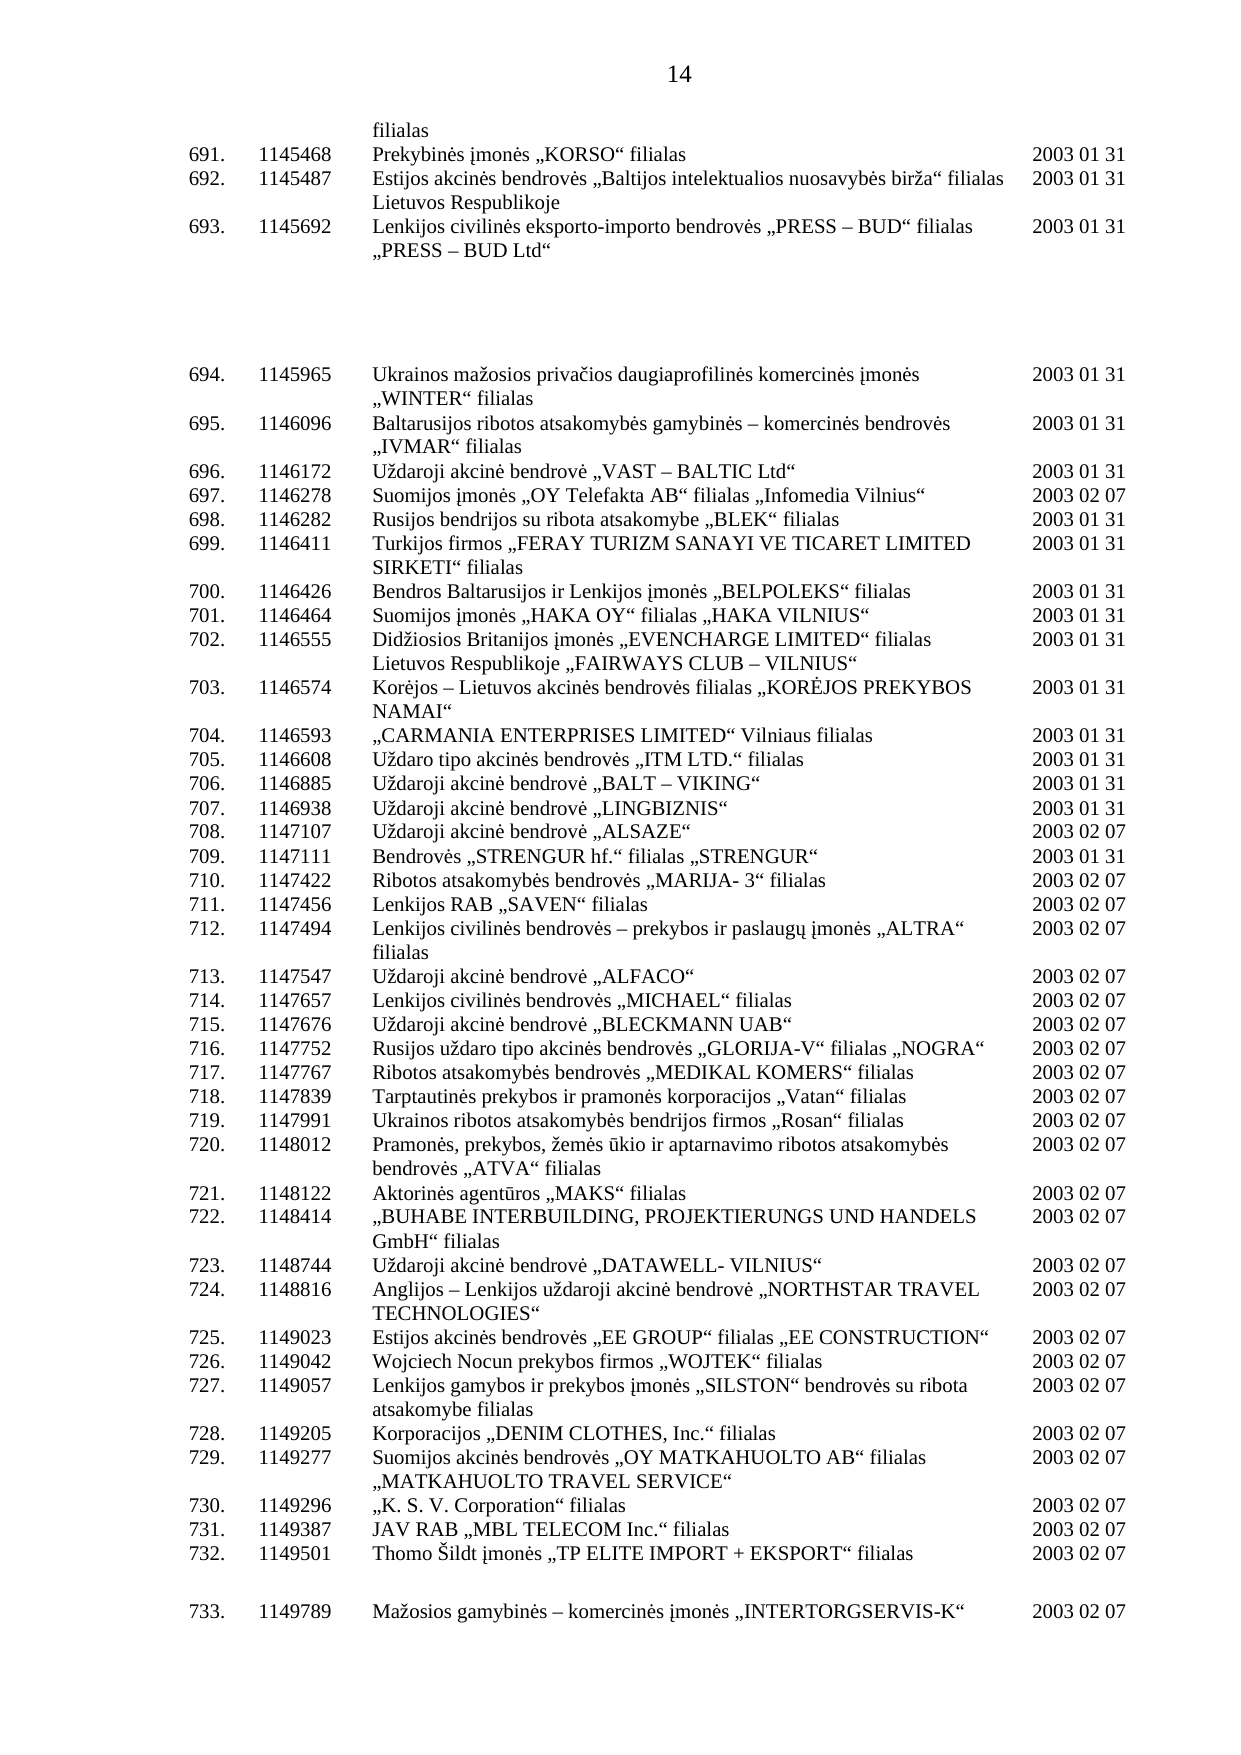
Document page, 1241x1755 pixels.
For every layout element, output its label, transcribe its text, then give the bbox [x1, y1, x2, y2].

table_cell 1145965 [247, 362, 361, 410]
table_cell 733. [177, 1599, 247, 1623]
table_cell „CARMANIA ENTERPRISES LIMITED“ Vilniaus filialas [361, 723, 1021, 747]
table_cell 716. [177, 1036, 247, 1060]
table_cell 696. [177, 459, 247, 483]
table_cell 721. [177, 1180, 247, 1204]
table_cell 2003 02 07 [1021, 988, 1181, 1012]
table_cell 2003 01 31 [1021, 627, 1181, 675]
table_cell 2003 01 31 [1021, 142, 1181, 166]
table_cell 1147456 [247, 892, 361, 916]
table_cell 710. [177, 868, 247, 892]
table_cell 691. [177, 142, 247, 166]
table_cell Estijos akcinės bendrovės „EE GROUP“ filialas „EE CONSTRUCTION“ [361, 1325, 1021, 1349]
table_cell 2003 01 31 [1021, 166, 1181, 214]
table_cell 2003 01 31 [1021, 410, 1181, 458]
table_cell 708. [177, 820, 247, 843]
table_cell 1147657 [247, 988, 361, 1012]
table_cell 2003 02 07 [1021, 1132, 1181, 1180]
table_cell 718. [177, 1084, 247, 1108]
table_cell 1148122 [247, 1180, 361, 1204]
table_cell 729. [177, 1445, 247, 1493]
table_cell 2003 02 07 [1021, 1253, 1181, 1277]
table_cell 715. [177, 1012, 247, 1036]
table_cell 2003 02 07 [1021, 1012, 1181, 1036]
table_cell 1148744 [247, 1253, 361, 1277]
table_cell Suomijos įmonės „HAKA OY“ filialas „HAKA VILNIUS“ [361, 603, 1021, 627]
table_cell 2003 02 07 [1021, 916, 1181, 964]
table_cell Turkijos firmos „FERAY TURIZM SANAYI VE TICARET LIMITED SIRKETI“ filialas [361, 531, 1021, 579]
table_cell Uždaroji akcinė bendrovė „VAST – BALTIC Ltd“ [361, 459, 1021, 483]
table_cell 2003 01 31 [1021, 844, 1181, 868]
table_cell 700. [177, 579, 247, 603]
table_cell 709. [177, 844, 247, 868]
table_cell 703. [177, 675, 247, 723]
table_cell Lenkijos civilinės bendrovės „MICHAEL“ filialas [361, 988, 1021, 1012]
table_cell Korporacijos „DENIM CLOTHES, Inc.“ filialas [361, 1421, 1021, 1445]
table_cell 732. [177, 1541, 247, 1599]
table_cell 2003 02 07 [1021, 1445, 1181, 1493]
table_cell Uždaro tipo akcinės bendrovės „ITM LTD.“ filialas [361, 747, 1021, 771]
table_cell 2003 02 07 [1021, 1180, 1181, 1204]
table_cell 2003 02 07 [1021, 1349, 1181, 1373]
table_cell 728. [177, 1421, 247, 1445]
table_cell 702. [177, 627, 247, 675]
table_cell 2003 01 31 [1021, 675, 1181, 723]
table_cell Uždaroji akcinė bendrovė „ALFACO“ [361, 964, 1021, 988]
table_cell 2003 02 07 [1021, 1277, 1181, 1325]
table_cell 714. [177, 988, 247, 1012]
table_cell Ukrainos ribotos atsakomybės bendrijos firmos „Rosan“ filialas [361, 1108, 1021, 1132]
table_cell 1146411 [247, 531, 361, 579]
table_cell 731. [177, 1517, 247, 1541]
table_cell JAV RAB „MBL TELECOM Inc.“ filialas [361, 1517, 1021, 1541]
table_cell 699. [177, 531, 247, 579]
table_cell 1147839 [247, 1084, 361, 1108]
table_cell 2003 02 07 [1021, 1493, 1181, 1517]
table_cell 694. [177, 362, 247, 410]
table_cell 2003 02 07 [1021, 1373, 1181, 1421]
table_cell Suomijos įmonės „OY Telefakta AB“ filialas „Infomedia Vilnius“ [361, 483, 1021, 507]
table_cell 2003 02 07 [1021, 1060, 1181, 1084]
table_cell 1146096 [247, 410, 361, 458]
table_cell 717. [177, 1060, 247, 1084]
table_cell Uždaroji akcinė bendrovė „DATAWELL- VILNIUS“ [361, 1253, 1021, 1277]
table_cell 1149057 [247, 1373, 361, 1421]
table_cell Baltarusijos ribotos atsakomybės gamybinės – komercinės bendrovės „IVMAR“ filialas [361, 410, 1021, 458]
table_cell Thomo Šildt įmonės „TP ELITE IMPORT + EKSPORT“ filialas [361, 1541, 1021, 1599]
table_cell 1149277 [247, 1445, 361, 1493]
table_cell 713. [177, 964, 247, 988]
table_cell 1147547 [247, 964, 361, 988]
table_cell 1146282 [247, 507, 361, 531]
table_cell 720. [177, 1132, 247, 1180]
table_cell 2003 01 31 [1021, 362, 1181, 410]
table_cell Bendros Baltarusijos ir Lenkijos įmonės „BELPOLEKS“ filialas [361, 579, 1021, 603]
table_cell Wojciech Nocun prekybos firmos „WOJTEK“ filialas [361, 1349, 1021, 1373]
table_cell Rusijos uždaro tipo akcinės bendrovės „GLORIJA-V“ filialas „NOGRA“ [361, 1036, 1021, 1060]
table_cell 1147107 [247, 820, 361, 843]
table_cell 2003 02 07 [1021, 1541, 1181, 1599]
table_cell 1147494 [247, 916, 361, 964]
table_cell 727. [177, 1373, 247, 1421]
table_cell 1149501 [247, 1541, 361, 1599]
table_cell 726. [177, 1349, 247, 1373]
table_cell Prekybinės įmonės „KORSO“ filialas [361, 142, 1021, 166]
table_cell 2003 02 07 [1021, 1036, 1181, 1060]
table_cell 711. [177, 892, 247, 916]
table_cell 2003 02 07 [1021, 483, 1181, 507]
table_cell 697. [177, 483, 247, 507]
table_cell 1148012 [247, 1132, 361, 1180]
table_cell Ribotos atsakomybės bendrovės „MARIJA- 3“ filialas [361, 868, 1021, 892]
table_cell Uždaroji akcinė bendrovė „LINGBIZNIS“ [361, 795, 1021, 819]
table_cell Ribotos atsakomybės bendrovės „MEDIKAL KOMERS“ filialas [361, 1060, 1021, 1084]
table_cell 724. [177, 1277, 247, 1325]
table_cell 1146555 [247, 627, 361, 675]
table_cell 1146172 [247, 459, 361, 483]
table_cell 2003 02 07 [1021, 1517, 1181, 1541]
table_cell 1147422 [247, 868, 361, 892]
table_cell 705. [177, 747, 247, 771]
table_cell 1146464 [247, 603, 361, 627]
table_cell 2003 01 31 [1021, 459, 1181, 483]
table_cell 692. [177, 166, 247, 214]
table_cell 1147111 [247, 844, 361, 868]
table_cell 701. [177, 603, 247, 627]
table_cell [1021, 118, 1181, 142]
table_cell 1146593 [247, 723, 361, 747]
table_cell „BUHABE INTERBUILDING, PROJEKTIERUNGS UND HANDELS GmbH“ filialas [361, 1205, 1021, 1253]
table_cell Mažosios gamybinės – komercinės įmonės „INTERTORGSERVIS-K“ [361, 1599, 1021, 1623]
table_cell 2003 02 07 [1021, 868, 1181, 892]
table_cell Rusijos bendrijos su ribota atsakomybe „BLEK“ filialas [361, 507, 1021, 531]
table_cell Pramonės, prekybos, žemės ūkio ir aptarnavimo ribotos atsakomybės bendrovės „ATVA“ filialas [361, 1132, 1021, 1180]
table_cell 704. [177, 723, 247, 747]
table_cell 698. [177, 507, 247, 531]
table_cell 1146885 [247, 771, 361, 795]
table_cell Anglijos – Lenkijos uždaroji akcinė bendrovė „NORTHSTAR TRAVEL TECHNOLOGIES“ [361, 1277, 1021, 1325]
table_cell Ukrainos mažosios privačios daugiaprofilinės komercinės įmonės „WINTER“ filialas [361, 362, 1021, 410]
table_cell 2003 01 31 [1021, 214, 1181, 362]
table_cell 1146574 [247, 675, 361, 723]
table_cell Lenkijos gamybos ir prekybos įmonės „SILSTON“ bendrovės su ribota atsakomybe filialas [361, 1373, 1021, 1421]
table_cell 1146608 [247, 747, 361, 771]
table_cell Aktorinės agentūros „MAKS“ filialas [361, 1180, 1021, 1204]
table_cell [177, 118, 247, 142]
table_cell 1147676 [247, 1012, 361, 1036]
table_cell 1148816 [247, 1277, 361, 1325]
table_cell 1146938 [247, 795, 361, 819]
table_cell 1145692 [247, 214, 361, 362]
table_cell 2003 02 07 [1021, 1108, 1181, 1132]
table_cell 725. [177, 1325, 247, 1349]
table_cell Lenkijos civilinės bendrovės – prekybos ir paslaugų įmonės „ALTRA“ filialas [361, 916, 1021, 964]
table_cell [247, 118, 361, 142]
table_cell 712. [177, 916, 247, 964]
table_cell 1147991 [247, 1108, 361, 1132]
table_cell 2003 01 31 [1021, 579, 1181, 603]
table_cell 2003 01 31 [1021, 531, 1181, 579]
table_cell 2003 02 07 [1021, 1421, 1181, 1445]
table_cell 1148414 [247, 1205, 361, 1253]
table_cell 2003 01 31 [1021, 507, 1181, 531]
table_cell 2003 02 07 [1021, 1325, 1181, 1349]
table_cell 695. [177, 410, 247, 458]
table_cell Lenkijos RAB „SAVEN“ filialas [361, 892, 1021, 916]
table_cell 1149387 [247, 1517, 361, 1541]
table_cell Suomijos akcinės bendrovės „OY MATKAHUOLTO AB“ filialas „MATKAHUOLTO TRAVEL SERVICE“ [361, 1445, 1021, 1493]
table_cell 2003 02 07 [1021, 1599, 1181, 1623]
table_cell 1149296 [247, 1493, 361, 1517]
table_cell Didžiosios Britanijos įmonės „EVENCHARGE LIMITED“ filialas Lietuvos Respublikoje „FAIRWAYS CLUB – VILNIUS“ [361, 627, 1021, 675]
table_cell 2003 01 31 [1021, 747, 1181, 771]
table_cell filialas [361, 118, 1021, 142]
table_cell 1149042 [247, 1349, 361, 1373]
table_cell 730. [177, 1493, 247, 1517]
table_cell 722. [177, 1205, 247, 1253]
table_cell 1146278 [247, 483, 361, 507]
table_cell 1145468 [247, 142, 361, 166]
table_cell 1149789 [247, 1599, 361, 1623]
table_cell 1145487 [247, 166, 361, 214]
table_cell Uždaroji akcinė bendrovė „ALSAZE“ [361, 820, 1021, 843]
table_cell „K. S. V. Corporation“ filialas [361, 1493, 1021, 1517]
table_cell 2003 02 07 [1021, 1205, 1181, 1253]
table_cell 719. [177, 1108, 247, 1132]
table_cell 2003 02 07 [1021, 820, 1181, 843]
table_cell 1146426 [247, 579, 361, 603]
table_cell Estijos akcinės bendrovės „Baltijos intelektualios nuosavybės birža“ filialas Lietuvos Respublikoje [361, 166, 1021, 214]
table_cell 707. [177, 795, 247, 819]
table_cell 2003 02 07 [1021, 964, 1181, 988]
table_cell 2003 01 31 [1021, 723, 1181, 747]
table_cell Bendrovės „STRENGUR hf.“ filialas „STRENGUR“ [361, 844, 1021, 868]
table_cell 2003 01 31 [1021, 771, 1181, 795]
table_cell 1149023 [247, 1325, 361, 1349]
table_cell 706. [177, 771, 247, 795]
table_cell Uždaroji akcinė bendrovė „BLECKMANN UAB“ [361, 1012, 1021, 1036]
table_cell Korėjos – Lietuvos akcinės bendrovės filialas „KORĖJOS PREKYBOS NAMAI“ [361, 675, 1021, 723]
table_cell 1147767 [247, 1060, 361, 1084]
table_cell 1149205 [247, 1421, 361, 1445]
table_cell 723. [177, 1253, 247, 1277]
table_cell Uždaroji akcinė bendrovė „BALT – VIKING“ [361, 771, 1021, 795]
table_cell 2003 02 07 [1021, 1084, 1181, 1108]
table_cell 2003 01 31 [1021, 603, 1181, 627]
table_cell Lenkijos civilinės eksporto-importo bendrovės „PRESS – BUD“ filialas „PRESS – BUD Ltd“ [361, 214, 1021, 362]
table_cell 2003 02 07 [1021, 892, 1181, 916]
table_cell Tarptautinės prekybos ir pramonės korporacijos „Vatan“ filialas [361, 1084, 1021, 1108]
table_cell 693. [177, 214, 247, 362]
table_cell 1147752 [247, 1036, 361, 1060]
table_cell 2003 01 31 [1021, 795, 1181, 819]
